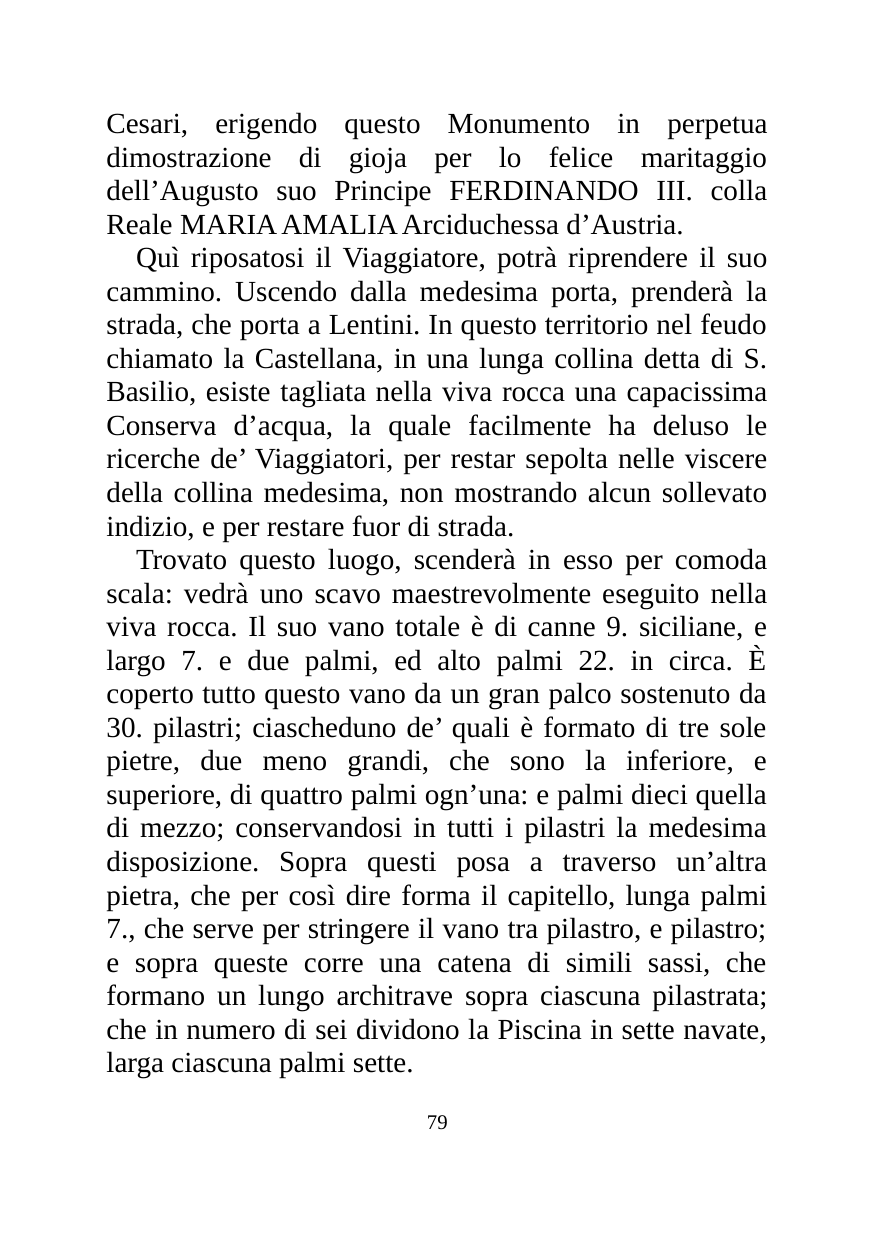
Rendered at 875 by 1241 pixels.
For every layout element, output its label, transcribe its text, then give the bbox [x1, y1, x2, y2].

text Trovato questo luogo, scenderà in esso per comoda scala: vedrà uno scavo maestrevolmente eseguito nella viva rocca. Il suo vano totale è di canne 9. siciliane, e largo 7. e due palmi, ed alto palmi 22. in circa. È coperto tutto questo vano da un gran palco sostenuto da 30. pilastri; ciascheduno de’ quali è formato di tre sole pietre, due meno grandi, che sono la inferiore, e superiore, di quattro palmi ogn’una: e palmi dieci quella di mezzo; conservandosi in tutti i pilastri la medesima disposizione. Sopra questi posa a traverso un’altra pietra, che per così dire forma il capitello, lunga palmi 7., che serve per stringere il vano tra pilastro, e pilastro; e sopra queste corre una catena di simili sassi, che formano un lungo architrave sopra ciascuna pilastrata; che in numero di sei dividono la Piscina in sette navate, larga ciascuna palmi sette. [106, 542, 768, 1079]
text Cesari, erigendo questo Monumento in perpetua dimostrazione di gioja per lo felice maritaggio dell’Augusto suo Principe FERDINANDO III. colla Reale MARIA AMALIA Arciduchessa d’Austria. [106, 106, 768, 240]
text Quì riposatosi il Viaggiatore, potrà riprendere il suo cammino. Uscendo dalla medesima porta, prenderà la strada, che porta a Lentini. In questo territorio nel feudo chiamato la Castellana, in una lunga collina detta di S. Basilio, esiste tagliata nella viva rocca una capacissima Conserva d’acqua, la quale facilmente ha deluso le ricerche de’ Viaggiatori, per restar sepolta nelle viscere della collina medesima, non mostrando alcun sollevato indizio, e per restare fuor di strada. [106, 240, 768, 542]
